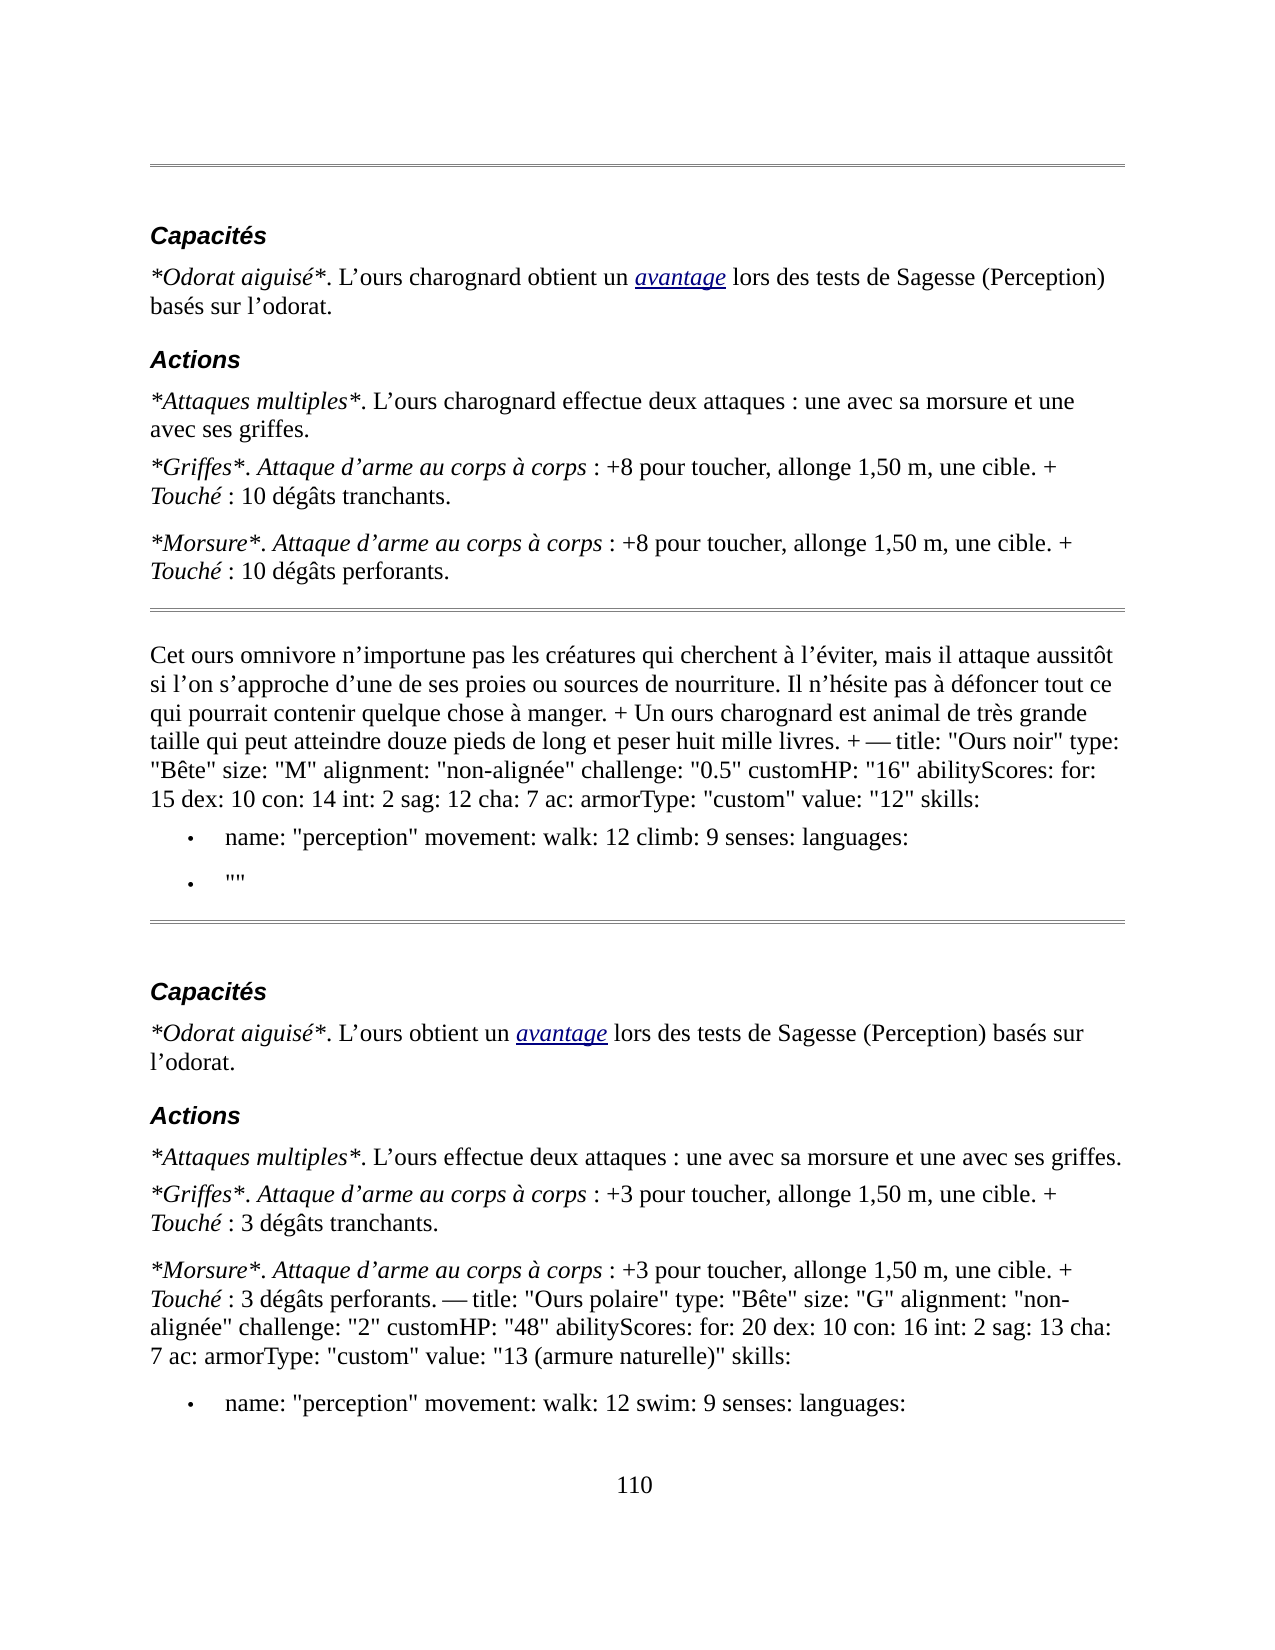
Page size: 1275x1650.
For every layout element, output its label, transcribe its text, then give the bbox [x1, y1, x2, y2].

subtitle Actions [150, 345, 1125, 373]
list name: "perception" movement: walk: 12 swim: 9 senses: languages: [187, 1388, 1125, 1417]
text *Odorat aiguisé*. L’ours obtient un avantage lors des tests de Sagesse (Perception) basés sur l’odorat. [150, 1018, 1125, 1076]
text *Morsure*. Attaque d’arme au corps à corps : +8 pour toucher, allonge 1,50 m, une cible. + Touché : 10 dégâts perforants. [150, 528, 1125, 585]
text *Morsure*. Attaque d’arme au corps à corps : +3 pour toucher, allonge 1,50 m, une cible. + Touché : 3 dégâts perforants. — title: "Ours polaire" type: "Bête" size: "G" alignment: "non-alignée" challenge: "2" customHP: "48" abilityScores: for: 20 dex: 10 con: 16 int: 2 sag: 13 cha: 7 ac: armorType: "custom" value: "13 (armure naturelle)" skills: [150, 1255, 1125, 1370]
text *Griffes*. Attaque d’arme au corps à corps : +3 pour toucher, allonge 1,50 m, une cible. + Touché : 3 dégâts tranchants. [150, 1179, 1125, 1237]
list "" [187, 868, 1125, 897]
text *Griffes*. Attaque d’arme au corps à corps : +8 pour toucher, allonge 1,50 m, une cible. + Touché : 10 dégâts tranchants. [150, 452, 1125, 510]
text *Attaques multiples*. L’ours effectue deux attaques : une avec sa morsure et une avec ses griffes. [150, 1142, 1125, 1171]
subtitle Actions [150, 1101, 1125, 1129]
list name: "perception" movement: walk: 12 climb: 9 senses: languages: [187, 822, 1125, 850]
text *Attaques multiples*. L’ours charognard effectue deux attaques : une avec sa morsure et une avec ses griffes. [150, 386, 1125, 443]
text *Odorat aiguisé*. L’ours charognard obtient un avantage lors des tests de Sagesse (Perception) basés sur l’odorat. [150, 262, 1125, 320]
subtitle Capacités [150, 221, 1125, 250]
subtitle Capacités [150, 977, 1125, 1006]
text Cet ours omnivore n’importune pas les créatures qui cherchent à l’éviter, mais il attaque aussitôt si l’on s’approche d’une de ses proies ou sources de nourriture. Il n’hésite pas à défoncer tout ce qui pourrait contenir quelque chose à manger. + Un ours charognard est animal de très grande taille qui peut atteindre douze pieds de long et peser huit mille livres. + — title: "Ours noir" type: "Bête" size: "M" alignment: "non-alignée" challenge: "0.5" customHP: "16" abilityScores: for: 15 dex: 10 con: 14 int: 2 sag: 12 cha: 7 ac: armorType: "custom" value: "12" skills: [150, 640, 1125, 813]
